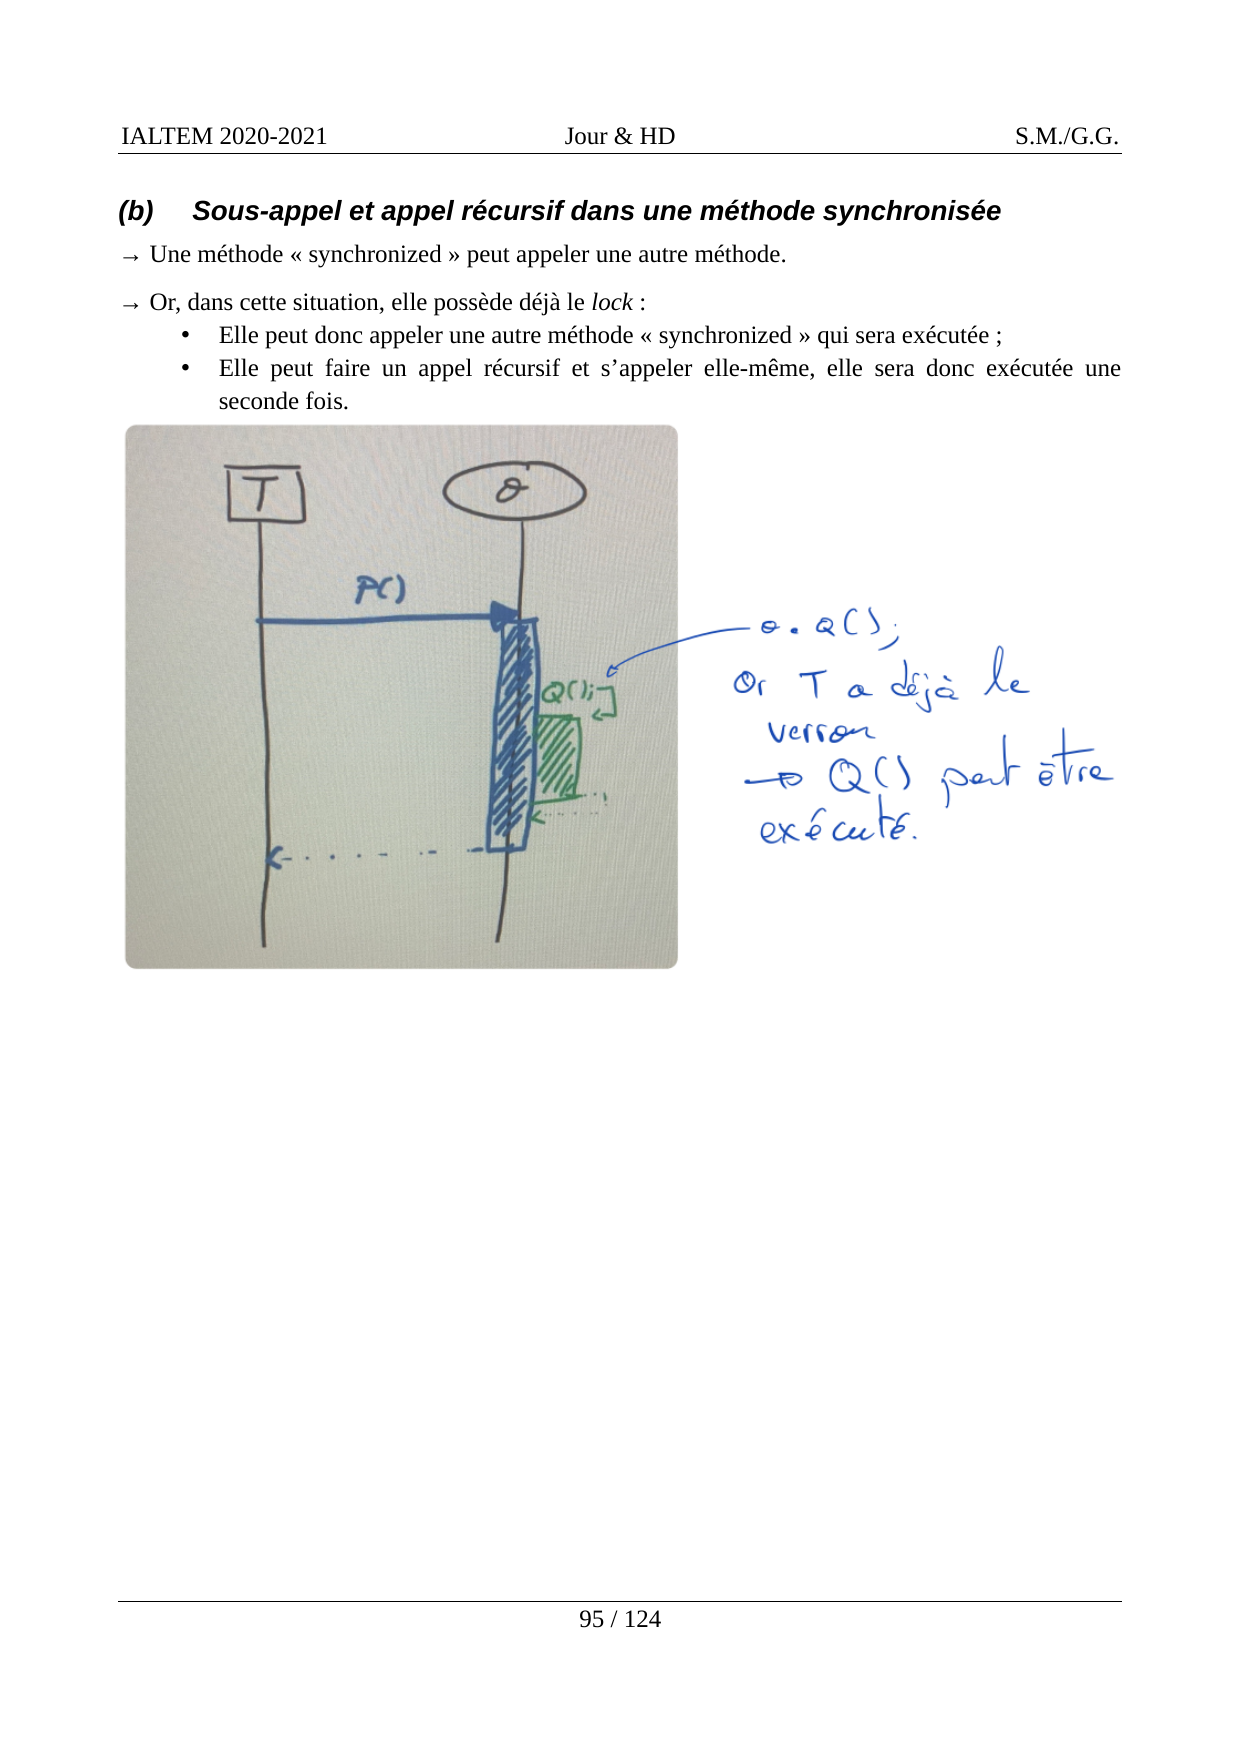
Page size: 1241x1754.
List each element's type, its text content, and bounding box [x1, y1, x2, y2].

list Elle peut donc appeler une autre méthode « synchronized » qui sera exécutée ; [181, 320, 1122, 348]
text → Or, dans cette situation, elle possède déjà le lock : [118, 287, 1122, 316]
picture [118, 418, 1123, 978]
list Elle peut faire un appel récursif et s’appeler elle-même, elle sera donc exécutée une seconde fois. [181, 353, 1122, 414]
text → Une méthode « synchronized » peut appeler une autre méthode. [118, 239, 1122, 268]
subtitle Sous-appel et appel récursif dans une méthode synchronisée [118, 195, 1122, 227]
